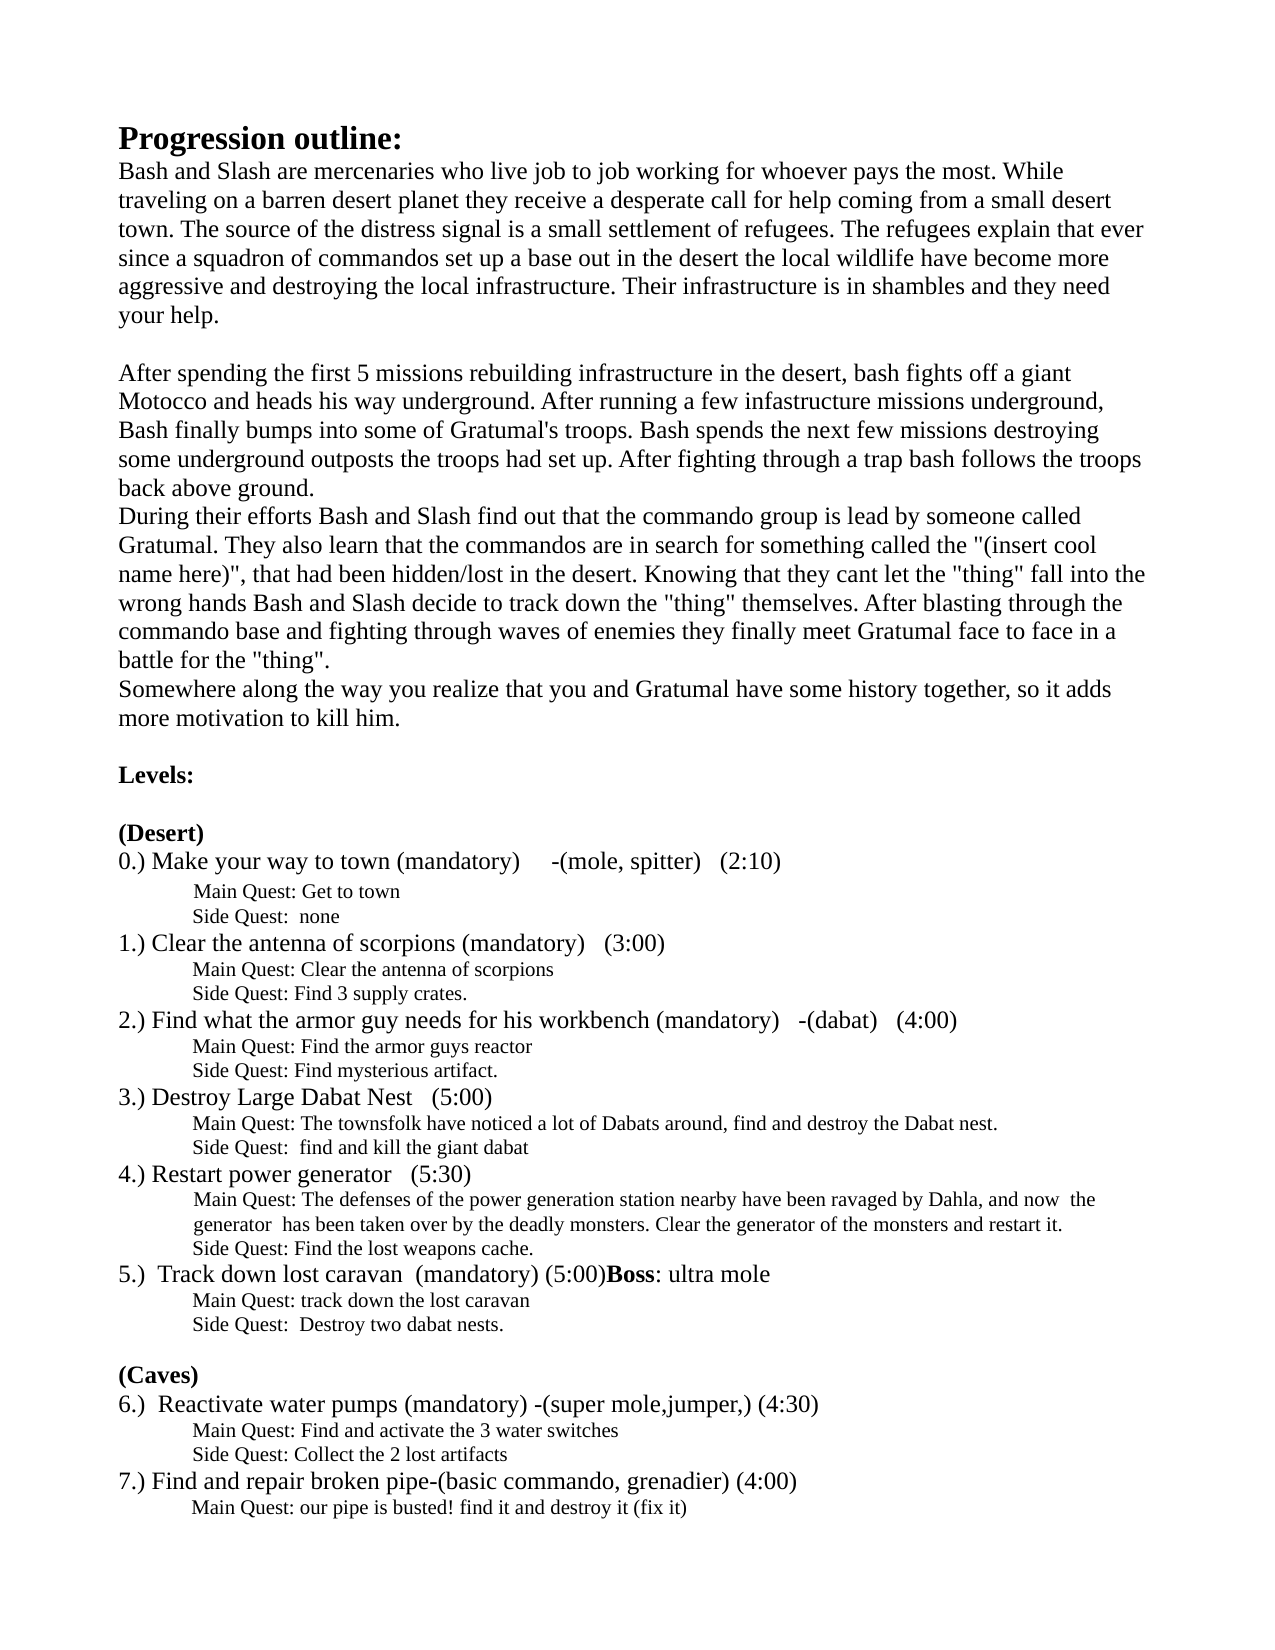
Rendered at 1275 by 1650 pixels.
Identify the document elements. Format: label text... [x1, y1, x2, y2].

text Side Quest: Find the lost weapons cache. [118, 1236, 1157, 1259]
text Side Quest: Find mysterious artifact. [118, 1058, 1157, 1082]
text 4.) Restart power generator (5:30) [118, 1159, 1157, 1187]
text Main Quest: Get to town [118, 875, 1157, 904]
text 7.) Find and repair broken pipe-(basic commando, grenadier) (4:00) [118, 1466, 1157, 1495]
text Bash and Slash are mercenaries who live job to job working for whoever pays the most. While traveling on a barren desert planet they receive a desperate call for help coming from a small desert town. The source of the distress signal is a small settlement of refugees. The refugees explain that ever since a squadron of commandos set up a base out in the desert the local wildlife have become more aggressive and destroying the local infrastructure. Their infrastructure is in shambles and they need your help. [118, 156, 1157, 329]
text Main Quest: The townsfolk have noticed a lot of Dabats around, find and destroy the Dabat nest. [118, 1111, 1157, 1134]
text During their efforts Bash and Slash find out that the commando group is lead by someone called Gratumal. They also learn that the commandos are in search for something called the "(insert cool name here)", that had been hidden/lost in the desert. Knowing that they cant let the "thing" fall into the wrong hands Bash and Slash decide to track down the "thing" themselves. After blasting through the commando base and fighting through waves of enemies they finally meet Gratumal face to face in a battle for the "thing". [118, 501, 1157, 674]
text Progression outline: [118, 118, 1157, 156]
text 1.) Clear the antenna of scorpions (mandatory) (3:00) [118, 928, 1157, 957]
text (Desert) [118, 818, 1157, 846]
text (Caves) [118, 1361, 1157, 1389]
text Main Quest: Clear the antenna of scorpions [118, 957, 1157, 981]
text Main Quest: Find the armor guys reactor [118, 1034, 1157, 1058]
text After spending the first 5 missions rebuilding infrastructure in the desert, bash fights off a giant Motocco and heads his way underground. After running a few infastructure missions underground, Bash finally bumps into some of Gratumal's troops. Bash spends the next few missions destroying some underground outposts the troops had set up. After fighting through a trap bash follows the troops back above ground. [118, 358, 1157, 501]
text Side Quest: Collect the 2 lost artifacts [118, 1442, 1157, 1466]
text 6.) Reactivate water pumps (mandatory) -(super mole,jumper,) (4:30) [118, 1389, 1157, 1418]
text Main Quest: Find and activate the 3 water switches [118, 1418, 1157, 1442]
text Side Quest: none [118, 904, 1157, 928]
text Side Quest: Destroy two dabat nests. [118, 1312, 1157, 1336]
text Main Quest: The defenses of the power generation station nearby have been ravaged by Dahla, and now the generator has been taken over by the deadly monsters. Clear the generator of the monsters and restart it. [193, 1187, 1157, 1236]
text Main Quest: our pipe is busted! find it and destroy it (fix it) [118, 1495, 1157, 1519]
text 3.) Destroy Large Dabat Nest (5:00) [118, 1082, 1157, 1111]
text Levels: [118, 760, 1157, 789]
text 0.) Make your way to town (mandatory) -(mole, spitter) (2:10) [118, 846, 1157, 875]
text 5.) Track down lost caravan (mandatory) (5:00)Boss: ultra mole [118, 1259, 1157, 1288]
text Somewhere along the way you realize that you and Gratumal have some history together, so it adds more motivation to kill him. [118, 674, 1157, 731]
text Side Quest: find and kill the giant dabat [118, 1134, 1157, 1159]
text Main Quest: track down the lost caravan [118, 1288, 1157, 1312]
text 2.) Find what the armor guy needs for his workbench (mandatory) -(dabat) (4:00) [118, 1005, 1157, 1034]
text Side Quest: Find 3 supply crates. [118, 981, 1157, 1005]
